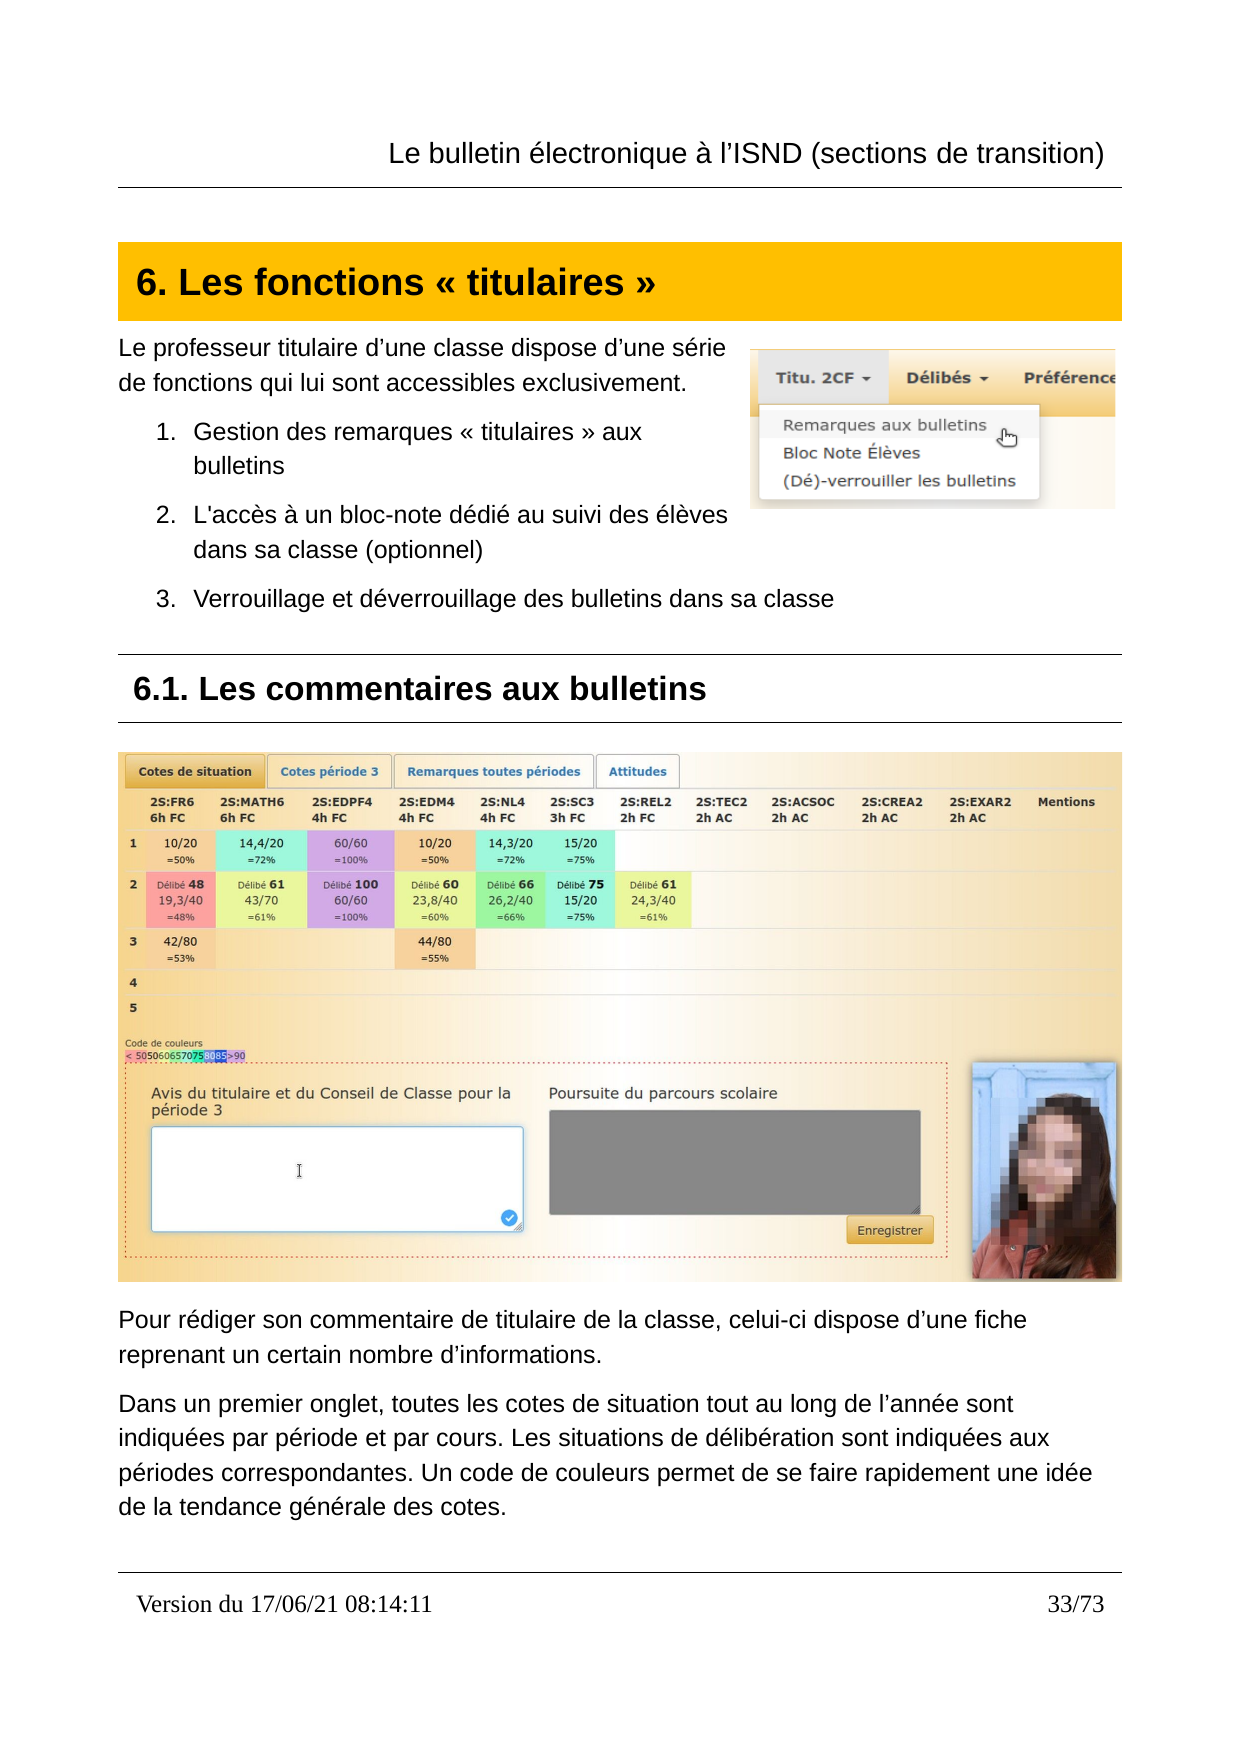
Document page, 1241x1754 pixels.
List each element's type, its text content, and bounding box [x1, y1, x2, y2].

list Verrouillage et déverrouillage des bulletins dans sa classe [156, 584, 1122, 613]
list L'accès à un bloc-note dédié au suivi des élèves dans sa classe (optionnel) [156, 500, 1122, 563]
text Le professeur titulaire d’une classe dispose d’une série de fonctions qui lui sont accessibles exclusivement. [118, 333, 1122, 396]
subtitle Les fonctions « titulaires » [118, 242, 1122, 321]
picture [750, 349, 1116, 509]
list Gestion des remarques « titulaires » aux bulletins [156, 417, 750, 480]
text [118, 735, 1122, 752]
text Pour rédiger son commentaire de titulaire de la classe, celui-ci dispose d’une fiche reprenant un certain nombre d’informations. [118, 1282, 1122, 1368]
subtitle Les commentaires aux bulletins [118, 655, 1122, 722]
picture [118, 752, 1123, 1282]
text Dans un premier onglet, toutes les cotes de situation tout au long de l’année sont indiquées par période et par cours. Les situations de délibération sont indiquées aux périodes correspondantes. Un code de couleurs permet de se faire rapidement une idée de la tendance générale des cotes. [118, 1389, 1122, 1521]
